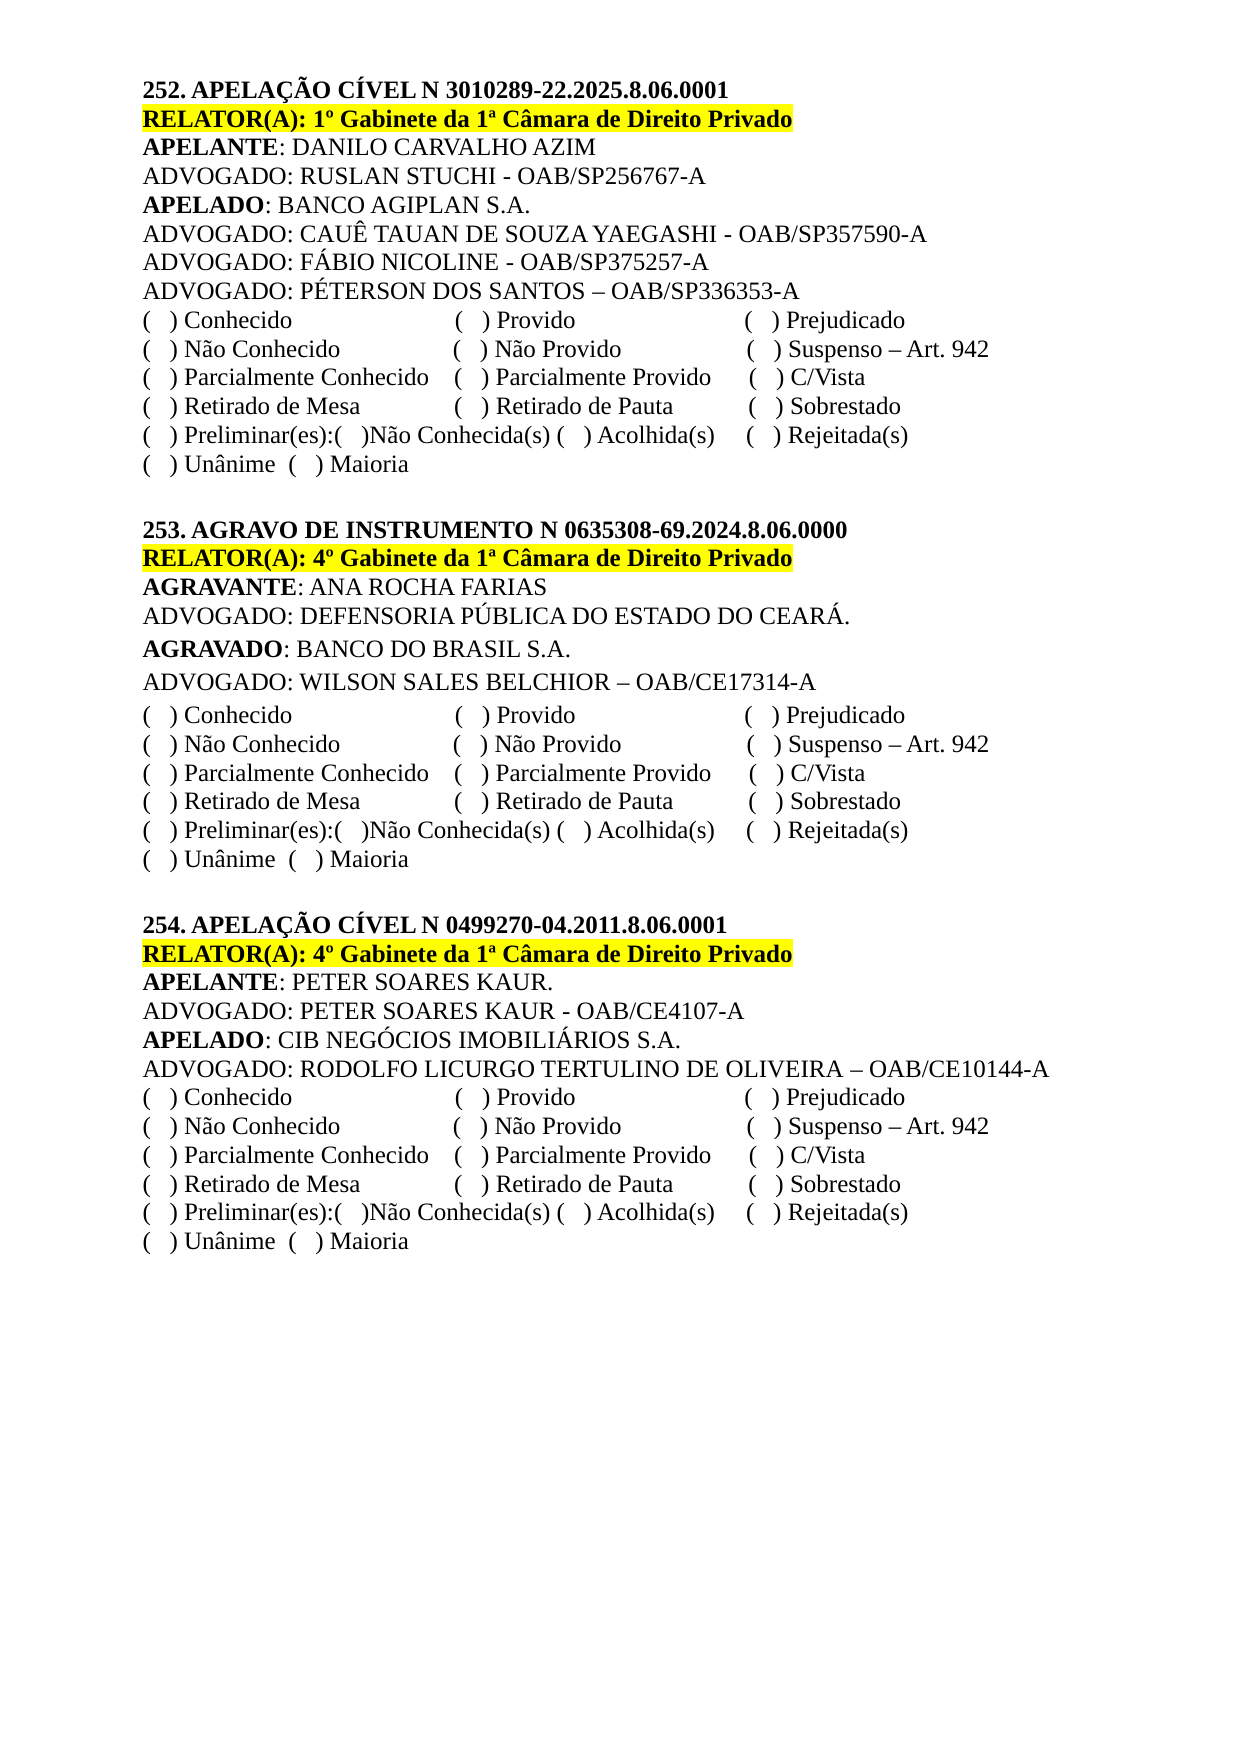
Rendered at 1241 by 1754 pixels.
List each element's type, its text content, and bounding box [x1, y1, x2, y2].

text ( ) Parcialmente Conhecido ( ) Parcialmente Provido ( ) C/Vista [142, 758, 1158, 786]
text ( ) Conhecido ( ) Provido ( ) Prejudicado [142, 305, 1141, 334]
text ( ) Retirado de Mesa ( ) Retirado de Pauta ( ) Sobrestado [142, 786, 1158, 815]
text 254. APELAÇÃO CÍVEL N 0499270-04.2011.8.06.0001 RELATOR(A): 4º Gabinete da 1ª Câmara de Direito Privado APELANTE: PETER SOARES KAUR. ADVOGADO: PETER SOARES KAUR - OAB/CE4107-A APELADO: CIB NEGÓCIOS IMOBILIÁRIOS S.A. ADVOGADO: RODOLFO LICURGO TERTULINO DE OLIVEIRA – OAB/CE10144-A [142, 910, 1141, 1082]
text ADVOGADO: DEFENSORIA PÚBLICA DO ESTADO DO CEARÁ. AGRAVADO: BANCO DO BRASIL S.A. ADVOGADO: WILSON SALES BELCHIOR – OAB/CE17314-A [142, 601, 1141, 696]
text ( ) Parcialmente Conhecido ( ) Parcialmente Provido ( ) C/Vista [142, 362, 1158, 391]
text ( ) Unânime ( ) Maioria [142, 844, 1141, 873]
text ( ) Preliminar(es):( )Não Conhecida(s) ( ) Acolhida(s) ( ) Rejeitada(s) [142, 1197, 1158, 1226]
text ( ) Parcialmente Conhecido ( ) Parcialmente Provido ( ) C/Vista [142, 1140, 1158, 1169]
text ( ) Retirado de Mesa ( ) Retirado de Pauta ( ) Sobrestado [142, 1169, 1158, 1197]
text ( ) Não Conhecido ( ) Não Provido ( ) Suspenso – Art. 942 [142, 729, 1158, 758]
text ( ) Conhecido ( ) Provido ( ) Prejudicado [142, 1082, 1141, 1111]
text 252. APELAÇÃO CÍVEL N 3010289-22.2025.8.06.0001 RELATOR(A): 1º Gabinete da 1ª Câmara de Direito Privado APELANTE: DANILO CARVALHO AZIM ADVOGADO: RUSLAN STUCHI - OAB/SP256767-A APELADO: BANCO AGIPLAN S.A. ADVOGADO: CAUÊ TAUAN DE SOUZA YAEGASHI - OAB/SP357590-A ADVOGADO: FÁBIO NICOLINE - OAB/SP375257-A ADVOGADO: PÉTERSON DOS SANTOS – OAB/SP336353-A [142, 75, 1141, 305]
text ( ) Conhecido ( ) Provido ( ) Prejudicado [142, 700, 1141, 729]
text ( ) Não Conhecido ( ) Não Provido ( ) Suspenso – Art. 942 [142, 334, 1158, 362]
text ( ) Preliminar(es):( )Não Conhecida(s) ( ) Acolhida(s) ( ) Rejeitada(s) [142, 420, 1158, 449]
text ( ) Não Conhecido ( ) Não Provido ( ) Suspenso – Art. 942 [142, 1111, 1158, 1140]
text 253. AGRAVO DE INSTRUMENTO N 0635308-69.2024.8.06.0000 RELATOR(A): 4º Gabinete da 1ª Câmara de Direito Privado AGRAVANTE: ANA ROCHA FARIAS [142, 515, 1141, 601]
text ( ) Preliminar(es):( )Não Conhecida(s) ( ) Acolhida(s) ( ) Rejeitada(s) [142, 815, 1158, 844]
text ( ) Unânime ( ) Maioria [142, 449, 1141, 477]
text ( ) Unânime ( ) Maioria [142, 1226, 1141, 1255]
text ( ) Retirado de Mesa ( ) Retirado de Pauta ( ) Sobrestado [142, 391, 1158, 420]
